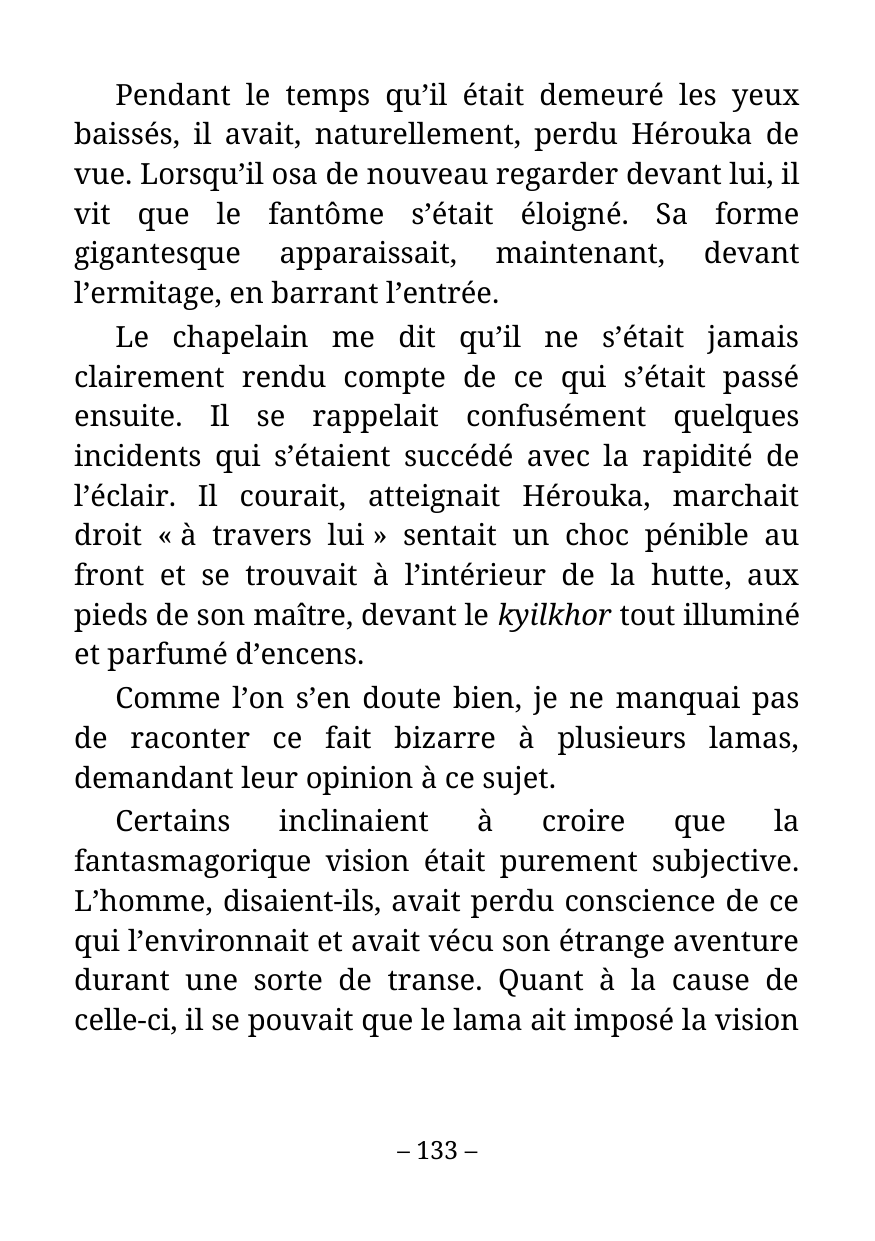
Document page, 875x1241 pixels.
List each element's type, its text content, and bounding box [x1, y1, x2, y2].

text Pendant le temps qu’il était demeuré les yeux baissés, il avait, naturellement, perdu Hérouka de vue. Lorsqu’il osa de nouveau regarder devant lui, il vit que le fantôme s’était éloigné. Sa forme gigantesque apparaissait, maintenant, devant l’ermitage, en barrant l’entrée. [74, 74, 800, 312]
text Comme l’on s’en doute bien, je ne manquai pas de raconter ce fait bizarre à plusieurs lamas, demandant leur opinion à ce sujet. [74, 677, 800, 797]
text Le chapelain me dit qu’il ne s’était jamais clairement rendu compte de ce qui s’était passé ensuite. Il se rappelait confusément quelques incidents qui s’étaient succédé avec la rapidité de l’éclair. Il courait, atteignait Hérouka, marchait droit « à travers lui » sentait un choc pénible au front et se trouvait à l’intérieur de la hutte, aux pieds de son maître, devant le kyilkhor tout illuminé et parfumé d’encens. [74, 316, 800, 673]
text Certains inclinaient à croire que la fantasmagorique vision était purement subjective. L’homme, disaient-ils, avait perdu conscience de ce qui l’environnait et avait vécu son étrange aventure durant une sorte de transe. Quant à la cause de celle-ci, il se pouvait que le lama ait imposé la vision [74, 801, 800, 1039]
